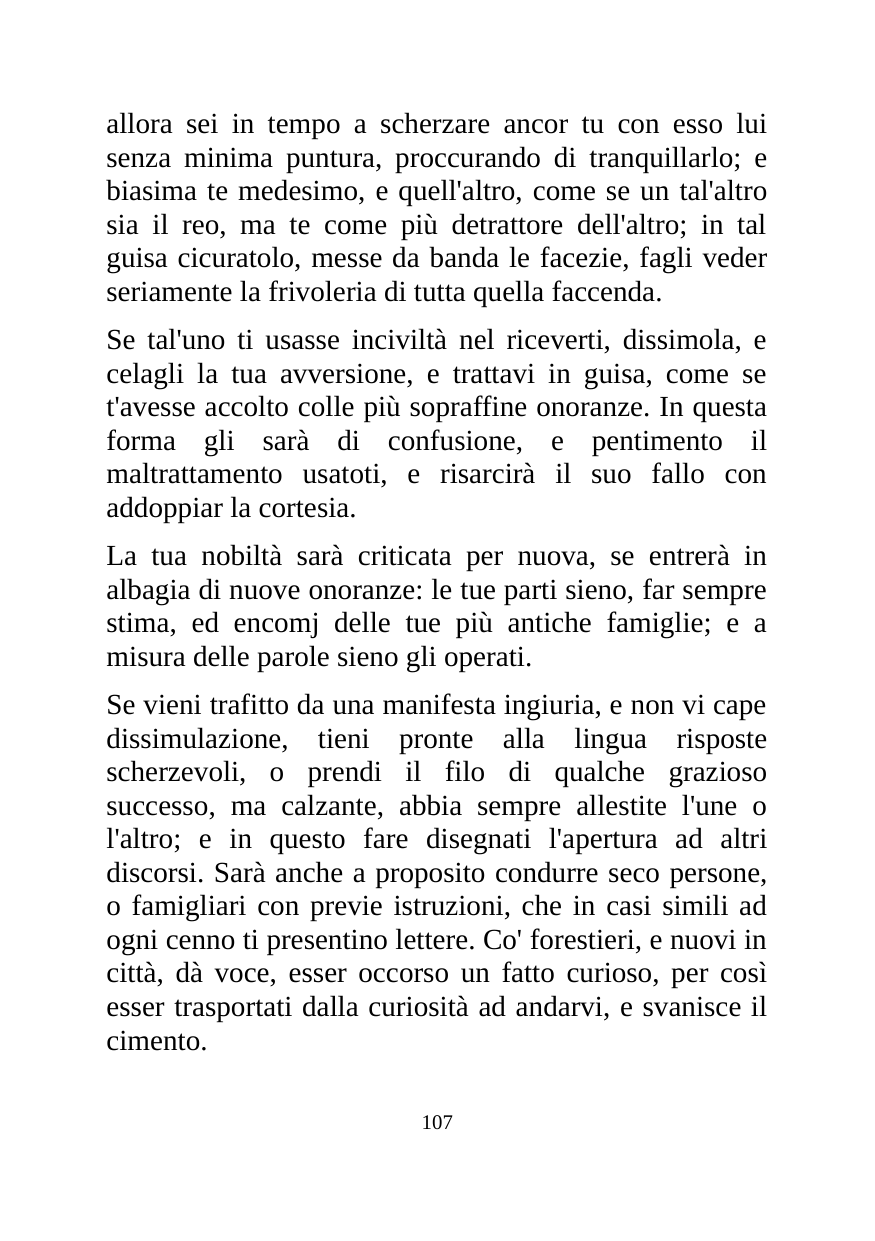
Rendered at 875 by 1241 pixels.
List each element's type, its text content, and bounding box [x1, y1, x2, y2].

text allora sei in tempo a scherzare ancor tu con esso lui senza minima puntura, proccurando di tranquillarlo; e biasima te medesimo, e quell'altro, come se un tal'altro sia il reo, ma te come più detrattore dell'altro; in tal guisa cicuratolo, messe da banda le facezie, fagli veder seriamente la frivoleria di tutta quella faccenda. [106, 106, 768, 307]
text La tua nobiltà sarà criticata per nuova, se entrerà in albagia di nuove onoranze: le tue parti sieno, far sempre stima, ed encomj delle tue più antiche famiglie; e a misura delle parole sieno gli operati. [106, 538, 768, 672]
text Se tal'uno ti usasse inciviltà nel riceverti, dissimola, e celagli la tua avversione, e trattavi in guisa, come se t'avesse accolto colle più sopraffine onoranze. In questa forma gli sarà di confusione, e pentimento il maltrattamento usatoti, e risarcirà il suo fallo con addoppiar la cortesia. [106, 322, 768, 523]
text Se vieni trafitto da una manifesta ingiuria, e non vi cape dissimulazione, tieni pronte alla lingua risposte scherzevoli, o prendi il filo di qualche grazioso successo, ma calzante, abbia sempre allestite l'une o l'altro; e in questo fare disegnati l'apertura ad altri discorsi. Sarà anche a proposito condurre seco persone, o famigliari con previe istruzioni, che in casi simili ad ogni cenno ti presentino lettere. Co' forestieri, e nuovi in città, dà voce, esser occorso un fatto curioso, per così esser trasportati dalla curiosità ad andarvi, e svanisce il cimento. [106, 687, 768, 1056]
